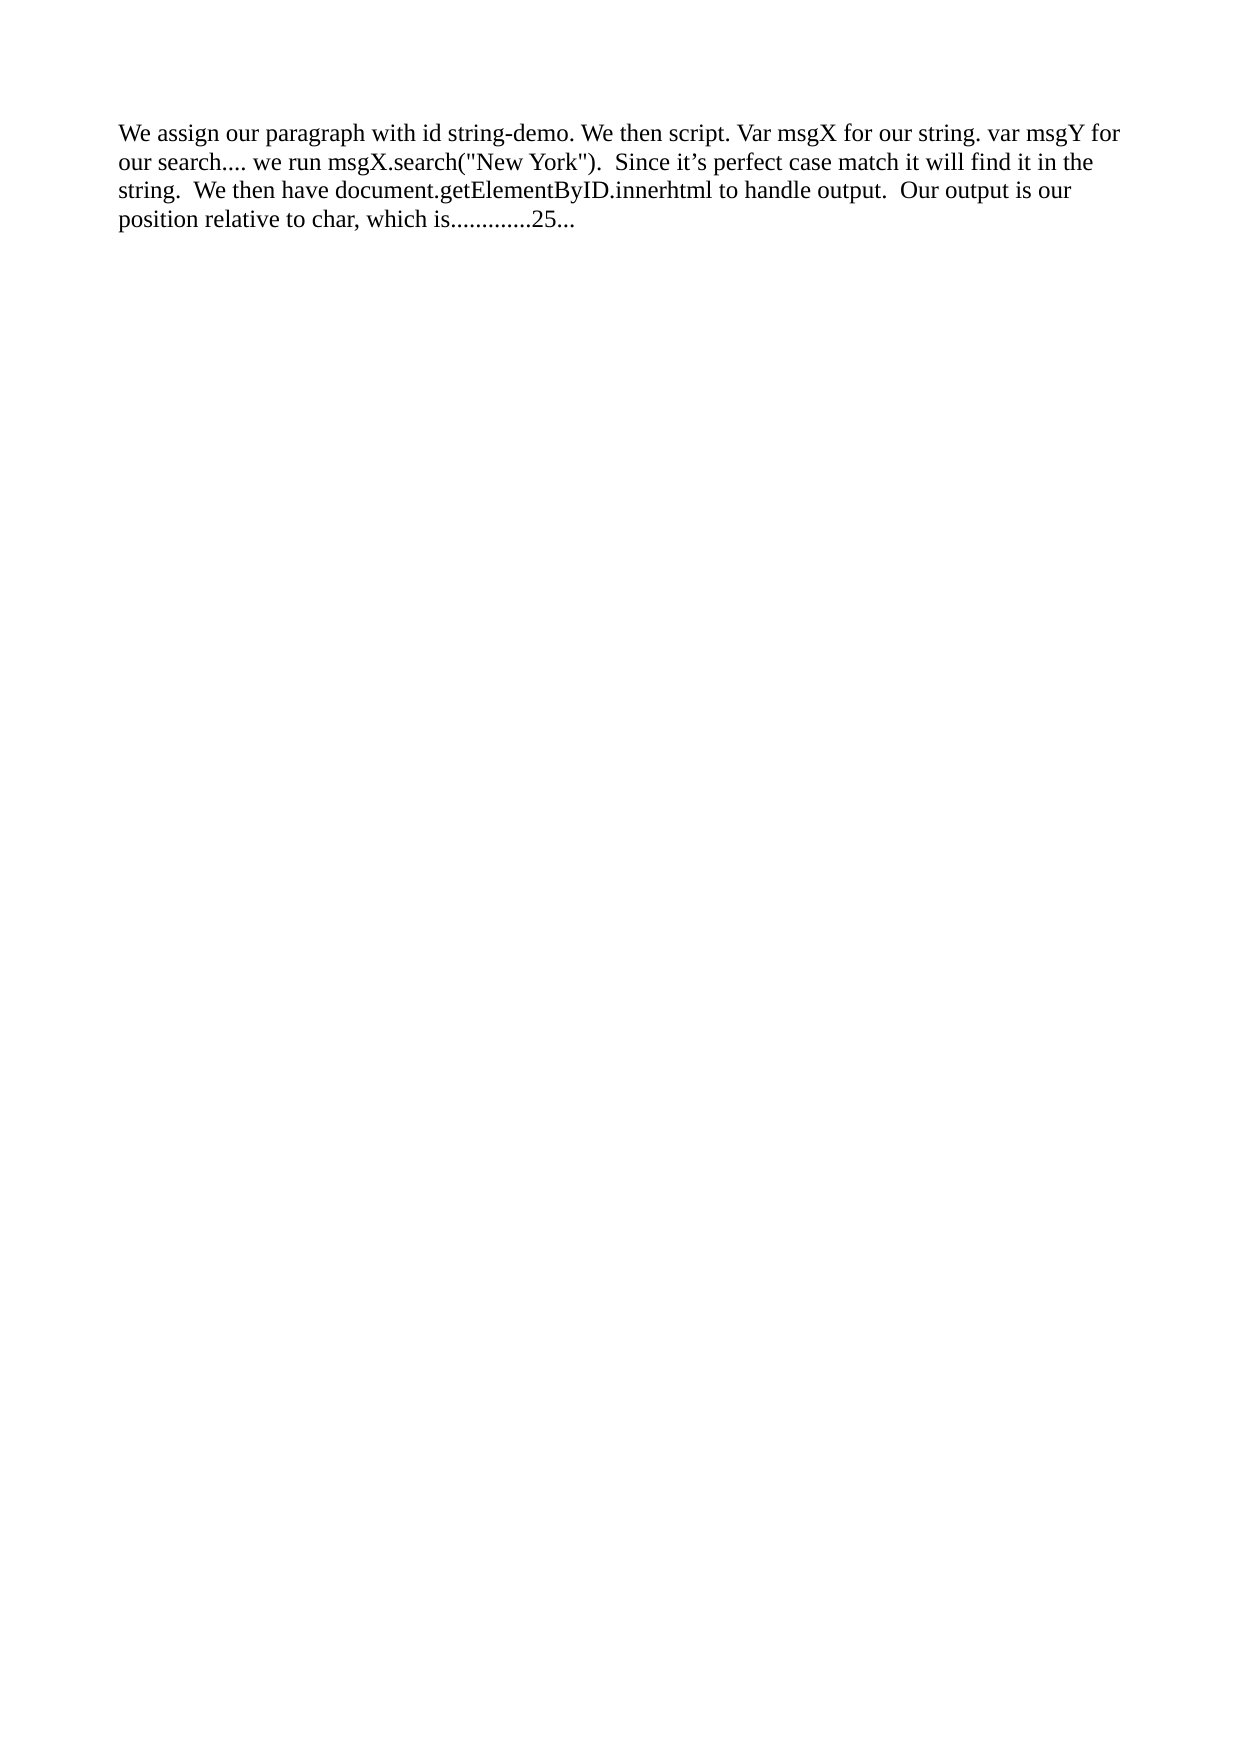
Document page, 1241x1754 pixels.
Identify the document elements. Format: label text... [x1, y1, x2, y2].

text We assign our paragraph with id string-demo. We then script. Var msgX for our string. var msgY for our search.... we run msgX.search("New York"). Since it’s perfect case match it will find it in the string. We then have document.getElementByID.innerhtml to handle output. Our output is our position relative to char, which is.............25... [118, 118, 1122, 233]
